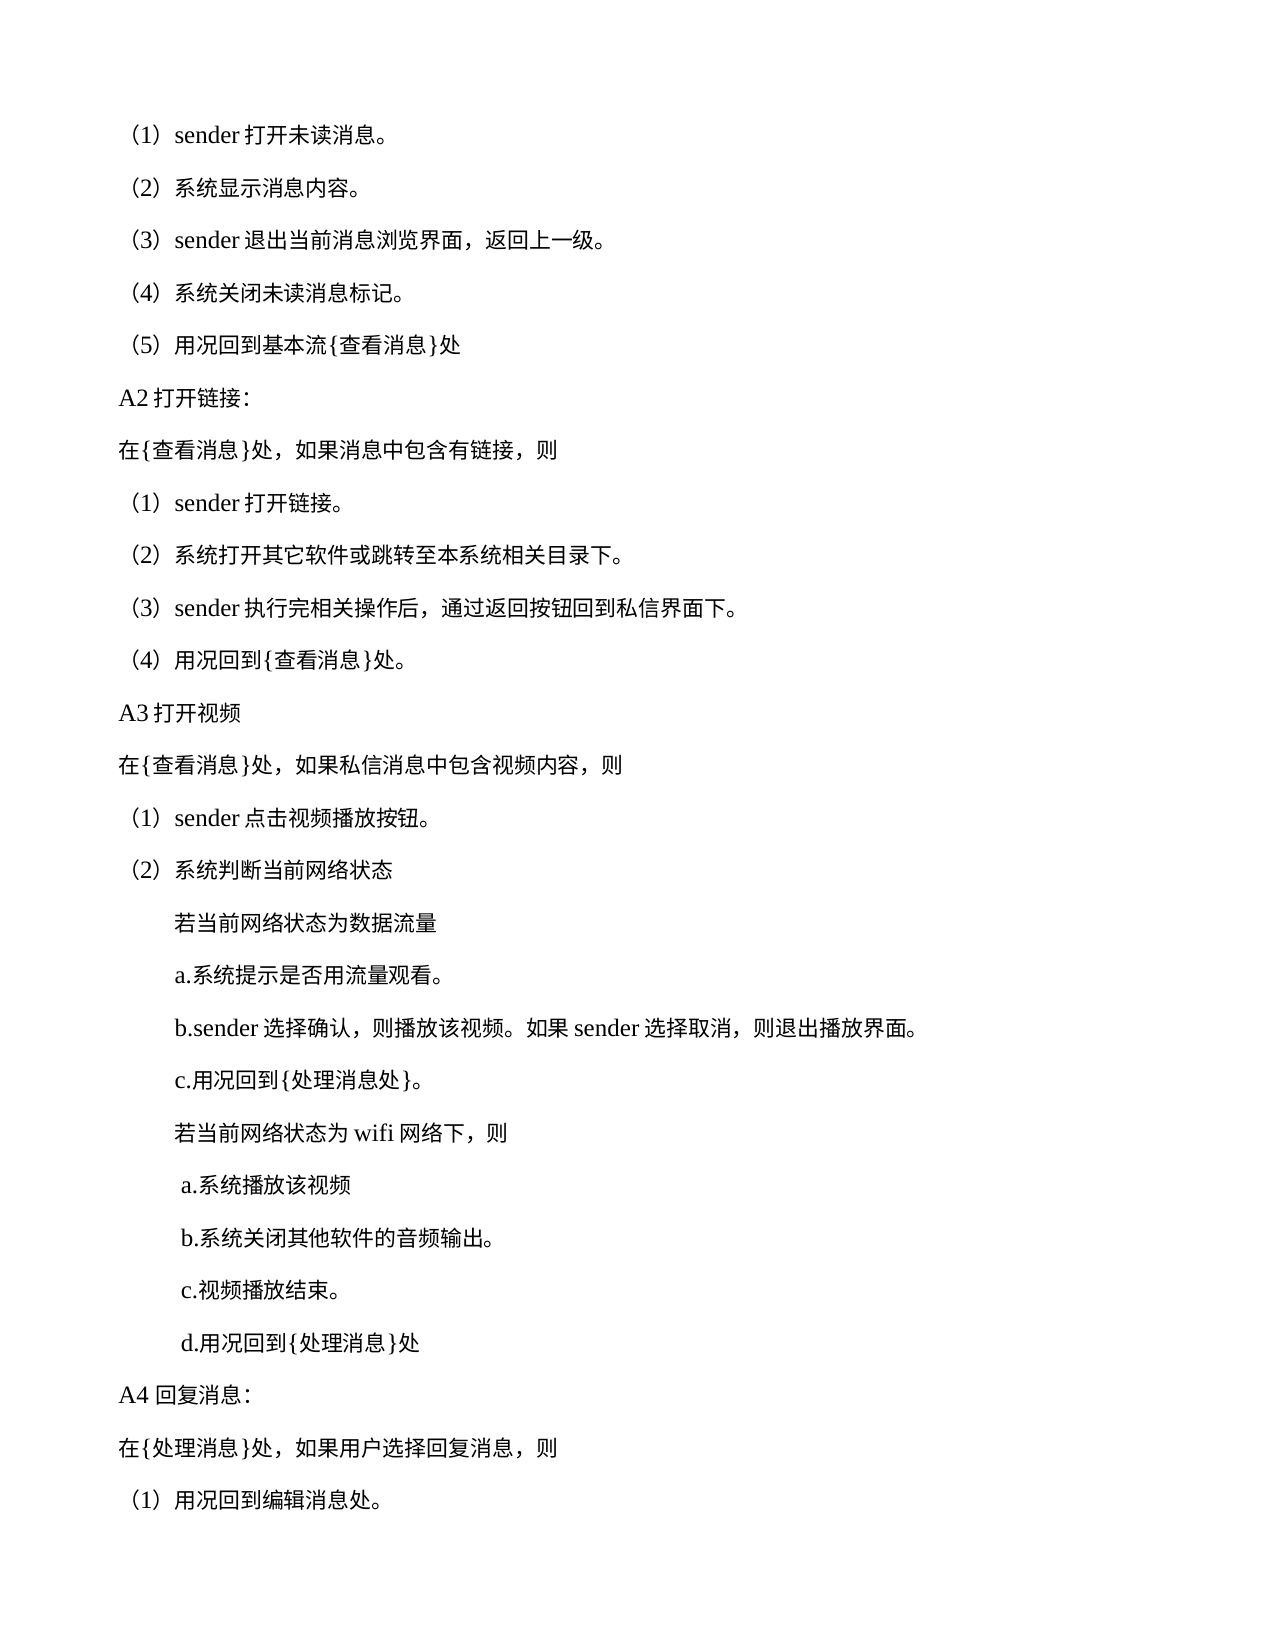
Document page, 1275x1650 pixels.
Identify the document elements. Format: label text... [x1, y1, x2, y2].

text （3）sender执行完相关操作后，通过返回按钮回到私信界面下。 [118, 591, 1157, 622]
text （1）sender打开链接。 [118, 486, 1157, 517]
text A2打开链接： [118, 381, 1157, 412]
text b.系统关闭其他软件的音频输出。 [118, 1221, 1157, 1252]
text a.系统播放该视频 [118, 1168, 1157, 1200]
text （1）用况回到编辑消息处。 [118, 1483, 1157, 1515]
text A3打开视频 [118, 696, 1157, 727]
text 在{查看消息}处，如果私信消息中包含视频内容，则 [118, 748, 1157, 780]
text （3）sender退出当前消息浏览界面，返回上一级。 [118, 223, 1157, 255]
text （1）sender打开未读消息。 [118, 118, 1157, 150]
text （4）用况回到{查看消息}处。 [118, 643, 1157, 675]
text 在{查看消息}处，如果消息中包含有链接，则 [118, 433, 1157, 465]
text （5）用况回到基本流{查看消息}处 [118, 328, 1157, 360]
text （1）sender点击视频播放按钮。 [118, 801, 1157, 832]
text 若当前网络状态为wifi网络下，则 [118, 1116, 1157, 1147]
text c.用况回到{处理消息处}。 [118, 1063, 1157, 1095]
text （4）系统关闭未读消息标记。 [118, 276, 1157, 307]
text d.用况回到{处理消息}处 [118, 1326, 1157, 1357]
text （2）系统打开其它软件或跳转至本系统相关目录下。 [118, 538, 1157, 570]
text c.视频播放结束。 [118, 1273, 1157, 1305]
text （2）系统判断当前网络状态 [118, 853, 1157, 885]
text A4 回复消息： [118, 1378, 1157, 1410]
text b.sender选择确认，则播放该视频。如果sender选择取消，则退出播放界面。 [118, 1011, 1157, 1042]
text （2）系统显示消息内容。 [118, 171, 1157, 202]
text 在{处理消息}处，如果用户选择回复消息，则 [118, 1431, 1157, 1462]
text 若当前网络状态为数据流量 [118, 906, 1157, 937]
text a.系统提示是否用流量观看。 [118, 958, 1157, 990]
